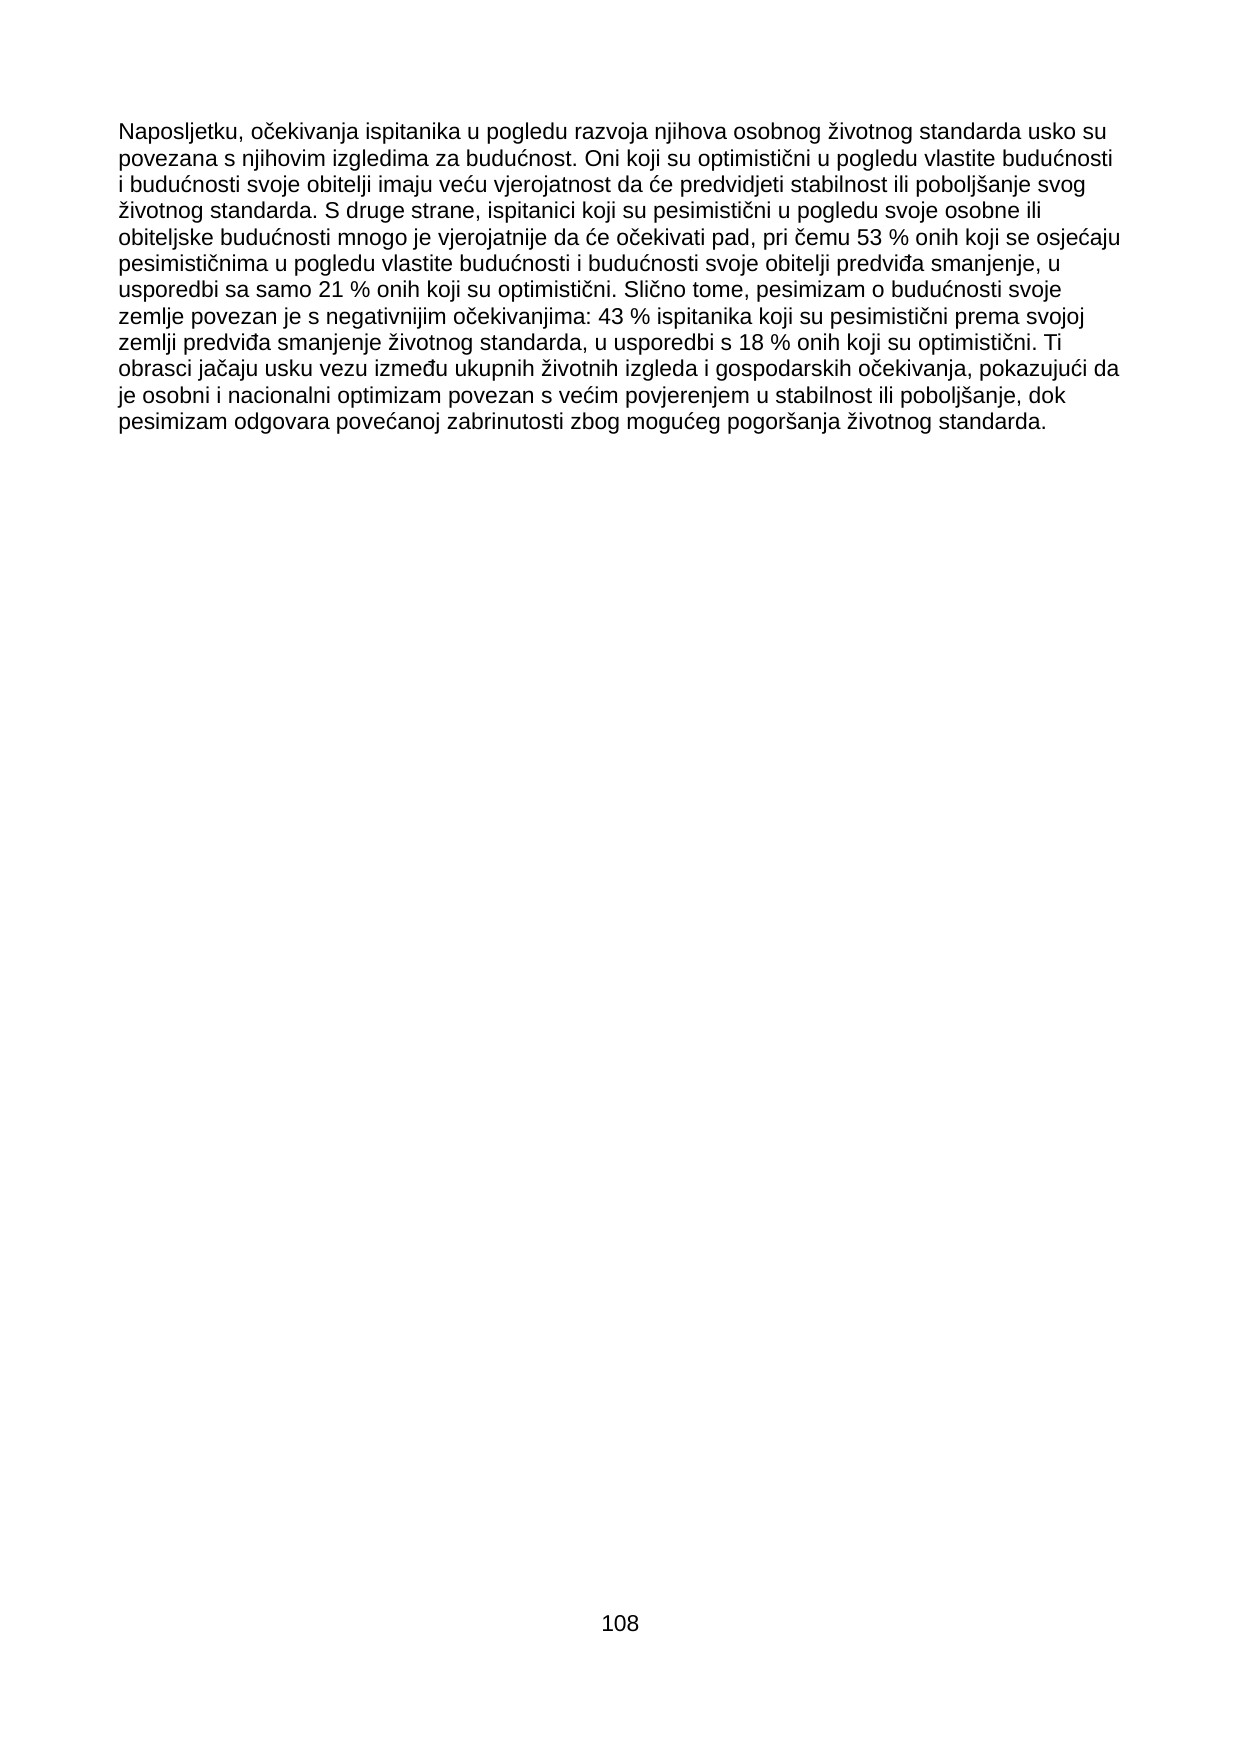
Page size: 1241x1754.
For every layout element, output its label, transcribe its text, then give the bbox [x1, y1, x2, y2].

text Naposljetku, očekivanja ispitanika u pogledu razvoja njihova osobnog životnog standarda usko su povezana s njihovim izgledima za budućnost. Oni koji su optimistični u pogledu vlastite budućnosti i budućnosti svoje obitelji imaju veću vjerojatnost da će predvidjeti stabilnost ili poboljšanje svog životnog standarda. S druge strane, ispitanici koji su pesimistični u pogledu svoje osobne ili obiteljske budućnosti mnogo je vjerojatnije da će očekivati pad, pri čemu 53 % onih koji se osjećaju pesimističnima u pogledu vlastite budućnosti i budućnosti svoje obitelji predviđa smanjenje, u usporedbi sa samo 21 % onih koji su optimistični. Slično tome, pesimizam o budućnosti svoje zemlje povezan je s negativnijim očekivanjima: 43 % ispitanika koji su pesimistični prema svojoj zemlji predviđa smanjenje životnog standarda, u usporedbi s 18 % onih koji su optimistični. Ti obrasci jačaju usku vezu između ukupnih životnih izgleda i gospodarskih očekivanja, pokazujući da je osobni i nacionalni optimizam povezan s većim povjerenjem u stabilnost ili poboljšanje, dok pesimizam odgovara povećanoj zabrinutosti zbog mogućeg pogoršanja životnog standarda. [118, 118, 1122, 434]
